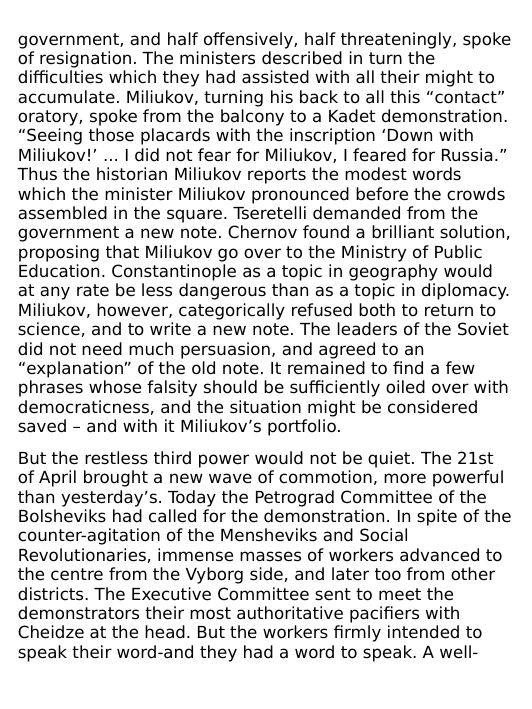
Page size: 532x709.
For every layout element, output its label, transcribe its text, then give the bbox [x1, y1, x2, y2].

text But the restless third power would not be quiet. The 21st of April brought a new wave of commotion, more powerful than yesterday’s. Today the Petrograd Committee of the Bolsheviks had called for the demonstration. In spite of the counter-agitation of the Mensheviks and Social Revolutionaries, immense masses of workers advanced to the centre from the Vyborg side, and later too from other districts. The Executive Committee sent to meet the demonstrators their most authoritative pacifiers with Cheidze at the head. But the workers firmly intended to speak their word-and they had a word to speak. A well- [18, 449, 514, 662]
text government, and half offensively, half threateningly, spoke of resignation. The ministers described in turn the difficulties which they had assisted with all their might to accumulate. Miliukov, turning his back to all this “contact” oratory, spoke from the balcony to a Kadet demonstration. “Seeing those placards with the inscription ‘Down with Miliukov!’ ... I did not fear for Miliukov, I feared for Russia.” Thus the historian Miliukov reports the modest words which the minister Miliukov pronounced before the crowds assembled in the square. Tseretelli demanded from the government a new note. Chernov found a brilliant solution, proposing that Miliukov go over to the Ministry of Public Education. Constantinople as a topic in geography would at any rate be less dangerous than as a topic in diplomacy. Miliukov, however, categorically refused both to return to science, and to write a new note. The leaders of the Soviet did not need much persuasion, and agreed to an “explanation” of the old note. It remained to find a few phrases whose falsity should be sufficiently oiled over with democraticness, and the situation might be considered saved – and with it Miliukov’s portfolio. [18, 29, 514, 436]
